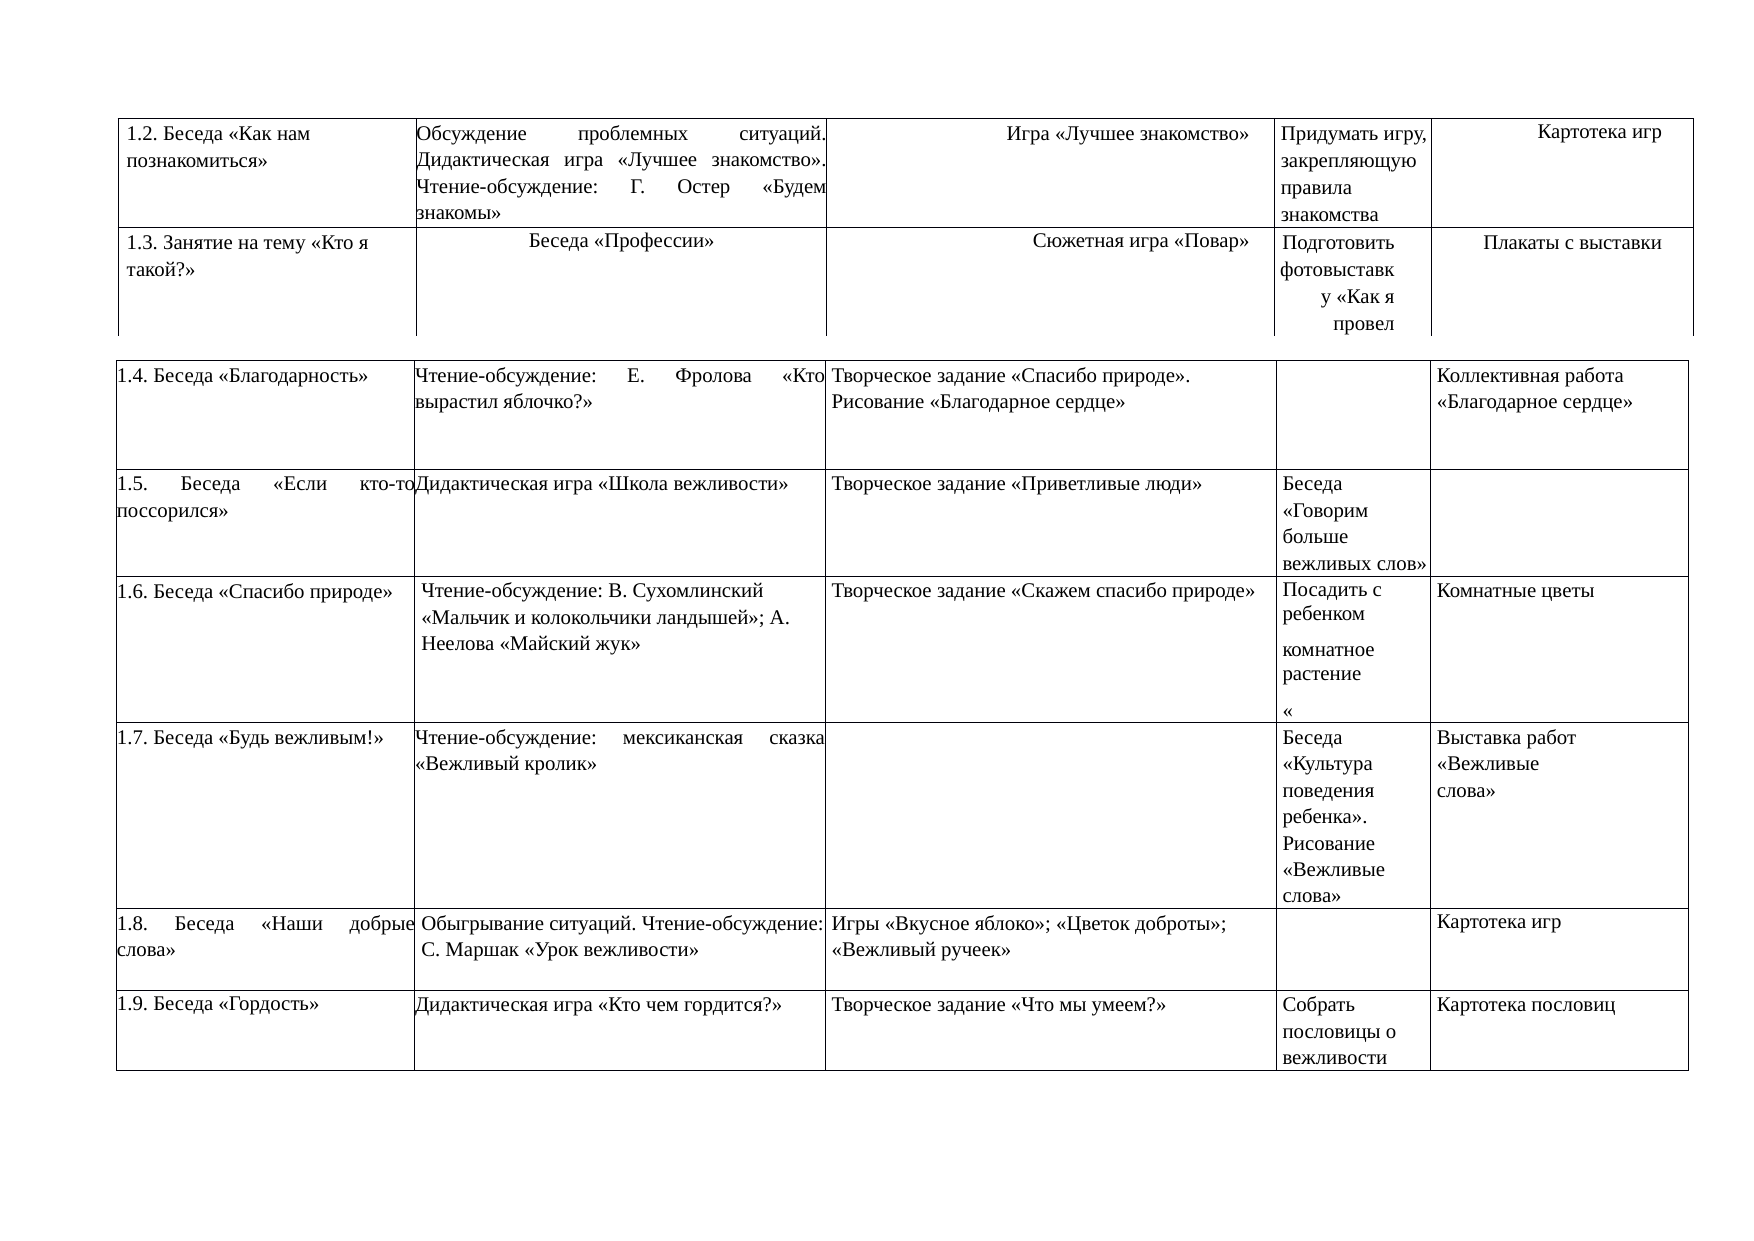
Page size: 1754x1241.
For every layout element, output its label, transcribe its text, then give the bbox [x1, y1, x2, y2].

table_cell Обсуждение проблемных ситуаций. Дидактическая игра «Лучшее знакомство». Чтение-обсуждение: Г. Остер «Будем знакомы» [417, 119, 826, 227]
table_cell [1431, 470, 1688, 576]
table_cell Картотека игр [1431, 909, 1688, 989]
table_cell Картотека пословиц [1431, 991, 1688, 1070]
table_cell Игра «Лучшее знакомство» [827, 119, 1274, 227]
table_cell Картотека игр [1432, 119, 1693, 227]
table_cell Дидактическая игра «Школа вежливости» [415, 470, 825, 576]
table_header [1277, 361, 1430, 469]
table_cell [1277, 909, 1430, 989]
table_cell Собрать пословицы о вежливости [1277, 991, 1430, 1070]
table_cell 1.5. Беседа «Если кто-то поссорился» [117, 470, 414, 576]
table_cell 1.2. Беседа «Как нам познакомиться» [119, 119, 416, 227]
table_cell Чтение-обсуждение: мексиканская сказка «Вежливый кролик» [415, 723, 825, 908]
table_cell Творческое задание «Приветливые люди» [826, 470, 1276, 576]
table_cell Беседа «Культура поведения ребенка». Рисование «Вежливые слова» [1277, 723, 1430, 908]
table_cell 1.9. Беседа «Гордость» [117, 991, 414, 1070]
table_cell Игры «Вкусное яблоко»; «Цветок доброты»; «Вежливый ручеек» [826, 909, 1276, 989]
table_cell 1.3. Занятие на тему «Кто я такой?» [119, 228, 416, 336]
table_cell Творческое задание «Скажем спасибо природе» [826, 577, 1276, 722]
table_cell 1.6. Беседа «Спасибо природе» [117, 577, 414, 722]
table_cell Чтение-обсуждение: В. Сухомлинский «Мальчик и колокольчики ландышей»; А. Неелова «Майский жук» [415, 577, 825, 722]
table_cell 1.8. Беседа «Наши добрые слова» [117, 909, 414, 989]
table_cell Беседа «Говорим больше вежливых слов» [1277, 470, 1430, 576]
table_cell Обыгрывание ситуаций. Чтение-обсуждение: С. Маршак «Урок вежливости» [415, 909, 825, 989]
table_cell Плакаты с выставки [1432, 228, 1693, 336]
table_header Творческое задание «Спасибо природе». Рисование «Благодарное сердце» [826, 361, 1276, 469]
table_header Коллективная работа «Благодарное сердце» [1431, 361, 1688, 469]
table_cell Комнатные цветы [1431, 577, 1688, 722]
table_cell Сюжетная игра «Повар» [827, 228, 1274, 336]
table_cell Выставка работ «Вежливые слова» [1431, 723, 1688, 908]
table_cell 1.7. Беседа «Будь вежливым!» [117, 723, 414, 908]
table_cell Посадить с ребенком комнатное растение « [1277, 577, 1430, 722]
table_cell Придумать игру, закрепляющую правила знакомства [1275, 119, 1431, 227]
table_header Чтение-обсуждение: Е. Фролова «Кто вырастил яблочко?» [415, 361, 825, 469]
table_cell Дидактическая игра «Кто чем гордится?» [415, 991, 825, 1070]
table_cell Беседа «Профессии» [417, 228, 826, 336]
table_header 1.4. Беседа «Благодарность» [117, 361, 414, 469]
table_cell Творческое задание «Что мы умеем?» [826, 991, 1276, 1070]
table_cell Подготовить фотовыставку «Как я провел [1275, 228, 1431, 336]
table_cell [826, 723, 1276, 908]
